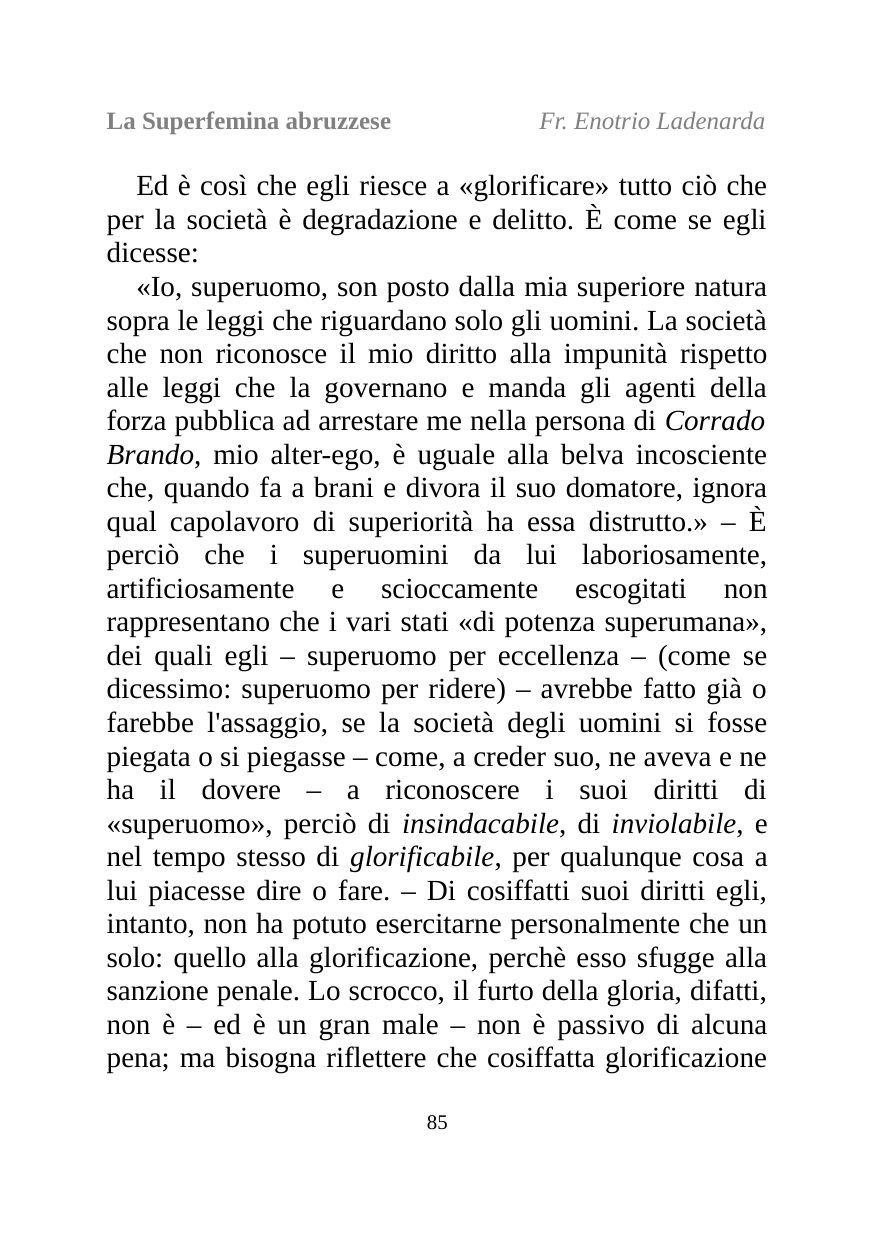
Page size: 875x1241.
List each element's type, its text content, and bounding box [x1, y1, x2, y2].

text Ed è così che egli riesce a «glorificare» tutto ciò che per la società è degradazione e delitto. È come se egli dicesse: [106, 168, 768, 269]
text «Io, superuomo, son posto dalla mia superiore natura sopra le leggi che riguardano solo gli uomini. La società che non riconosce il mio diritto alla impunità rispetto alle leggi che la governano e manda gli agenti della forza pubblica ad arrestare me nella persona di Corrado Brando, mio alter-ego, è uguale alla belva incosciente che, quando fa a brani e divora il suo domatore, ignora qual capolavoro di superiorità ha essa distrutto.» – È perciò che i superuomini da lui laboriosamente, artificiosamente e scioccamente escogitati non rappresentano che i vari stati «di potenza superumana», dei quali egli – superuomo per eccellenza – (come se dicessimo: superuomo per ridere) – avrebbe fatto già o farebbe l'assaggio, se la società degli uomini si fosse piegata o si piegasse – come, a creder suo, ne aveva e ne ha il dovere – a riconoscere i suoi diritti di «superuomo», perciò di insindacabile, di inviolabile, e nel tempo stesso di glorificabile, per qualunque cosa a lui piacesse dire o fare. – Di cosiffatti suoi diritti egli, intanto, non ha potuto esercitarne personalmente che un solo: quello alla glorificazione, perchè esso sfugge alla sanzione penale. Lo scrocco, il furto della gloria, difatti, non è – ed è un gran male – non è passivo di alcuna pena; ma bisogna riflettere che cosiffatta glorificazione [106, 269, 768, 1074]
